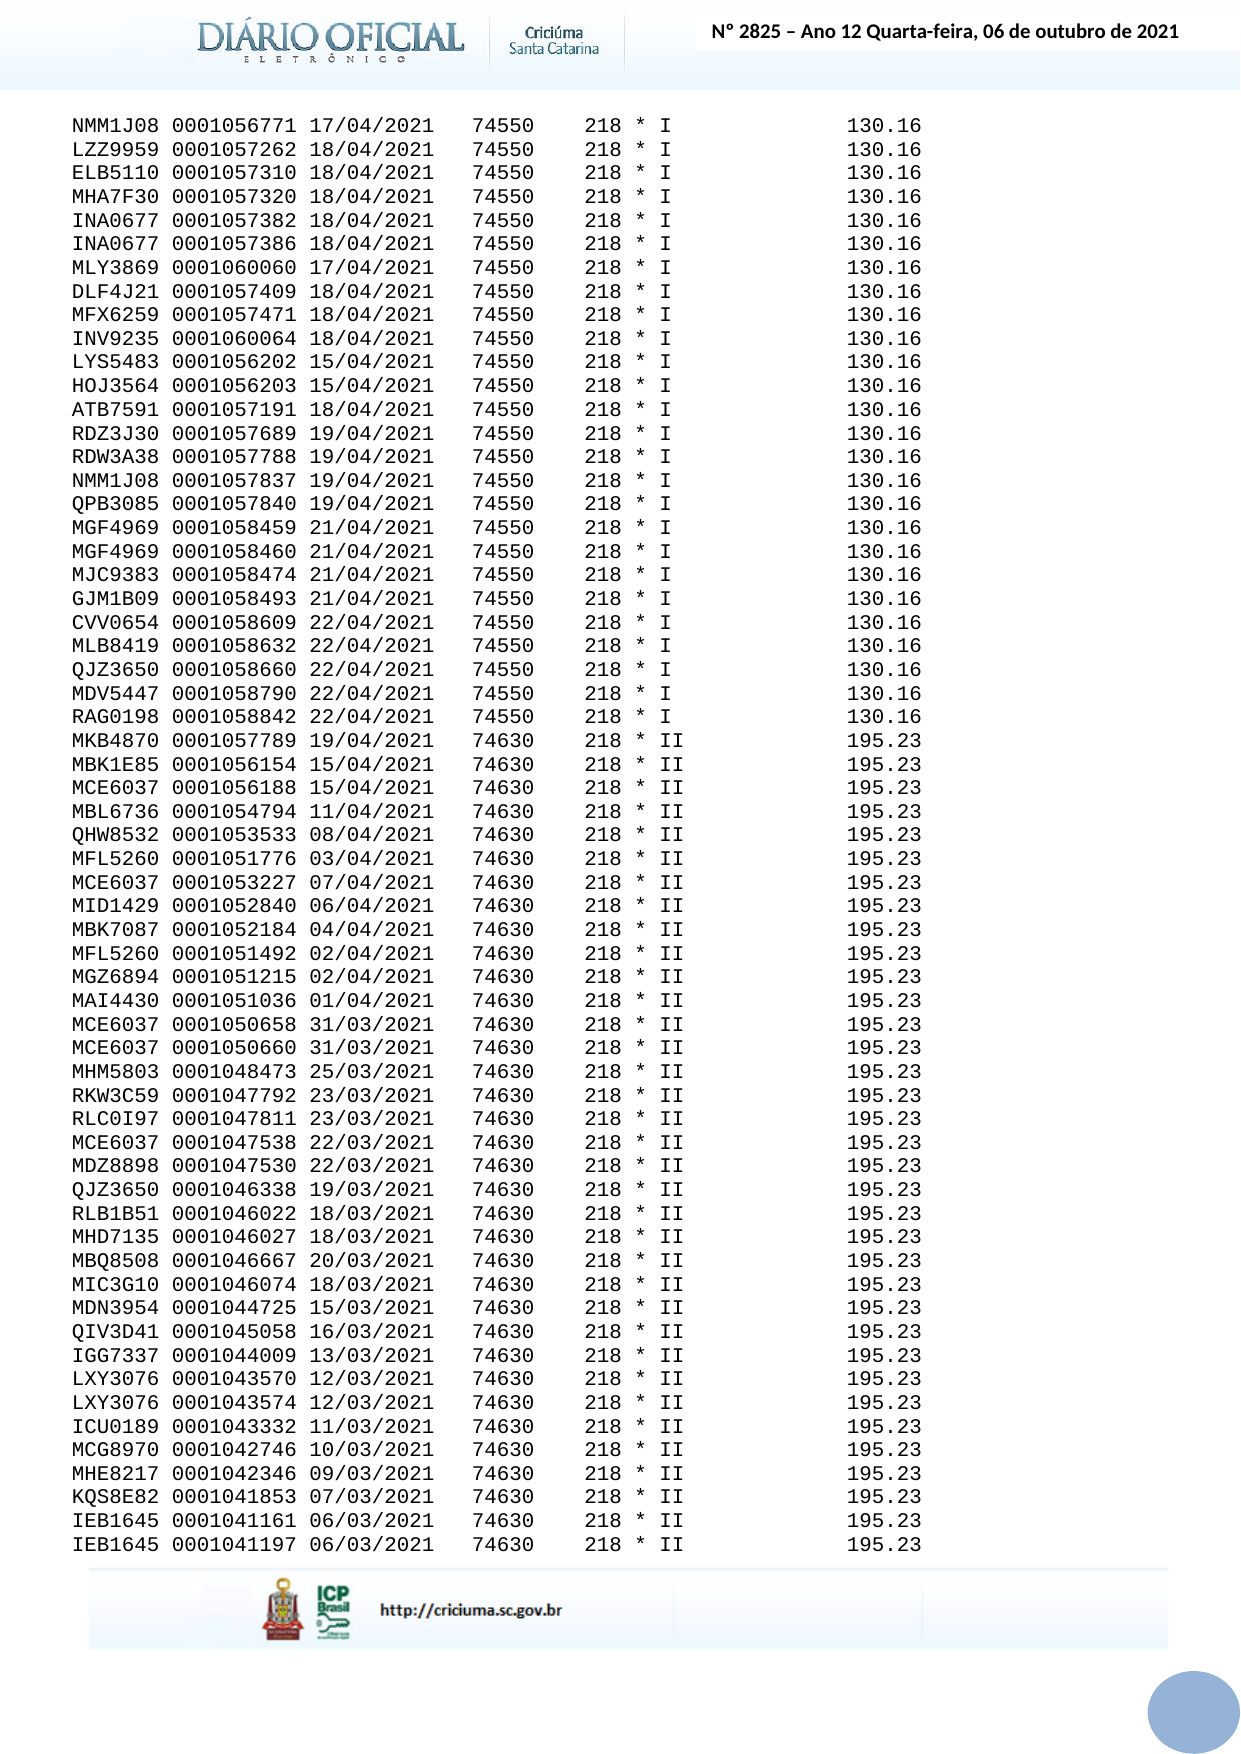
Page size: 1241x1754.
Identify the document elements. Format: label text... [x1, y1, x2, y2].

text MIC3G10 0001046074 18/03/2021 74630 218 * II 195.23 [59, 1274, 1181, 1297]
text IEB1645 0001041161 06/03/2021 74630 218 * II 195.23 [59, 1510, 1181, 1534]
text KQS8E82 0001041853 07/03/2021 74630 218 * II 195.23 [59, 1487, 1181, 1510]
text RDW3A38 0001057788 19/04/2021 74550 218 * I 130.16 [59, 446, 1181, 470]
text IGG7337 0001044009 13/03/2021 74630 218 * II 195.23 [59, 1345, 1181, 1368]
text ATB7591 0001057191 18/04/2021 74550 218 * I 130.16 [59, 399, 1181, 422]
text CVV0654 0001058609 22/04/2021 74550 218 * I 130.16 [59, 612, 1181, 635]
text MGZ6894 0001051215 02/04/2021 74630 218 * II 195.23 [59, 966, 1181, 990]
text RAG0198 0001058842 22/04/2021 74550 218 * I 130.16 [59, 706, 1181, 730]
text MCG8970 0001042746 10/03/2021 74630 218 * II 195.23 [59, 1439, 1181, 1463]
text ICU0189 0001043332 11/03/2021 74630 218 * II 195.23 [59, 1416, 1181, 1439]
text MFL5260 0001051776 03/04/2021 74630 218 * II 195.23 [59, 848, 1181, 872]
text MDZ8898 0001047530 22/03/2021 74630 218 * II 195.23 [59, 1156, 1181, 1179]
text HOJ3564 0001056203 15/04/2021 74550 218 * I 130.16 [59, 375, 1181, 399]
text MAI4430 0001051036 01/04/2021 74630 218 * II 195.23 [59, 990, 1181, 1014]
text MBK7087 0001052184 04/04/2021 74630 218 * II 195.23 [59, 919, 1181, 943]
text MCE6037 0001047538 22/03/2021 74630 218 * II 195.23 [59, 1132, 1181, 1156]
text MHA7F30 0001057320 18/04/2021 74550 218 * I 130.16 [59, 186, 1181, 210]
text MFX6259 0001057471 18/04/2021 74550 218 * I 130.16 [59, 304, 1181, 328]
text MLB8419 0001058632 22/04/2021 74550 218 * I 130.16 [59, 635, 1181, 659]
text RLC0I97 0001047811 23/03/2021 74630 218 * II 195.23 [59, 1108, 1181, 1132]
text MBK1E85 0001056154 15/04/2021 74630 218 * II 195.23 [59, 753, 1181, 777]
text DLF4J21 0001057409 18/04/2021 74550 218 * I 130.16 [59, 281, 1181, 304]
text MKB4870 0001057789 19/04/2021 74630 218 * II 195.23 [59, 730, 1181, 753]
text LXY3076 0001043574 12/03/2021 74630 218 * II 195.23 [59, 1392, 1181, 1416]
text ELB5110 0001057310 18/04/2021 74550 218 * I 130.16 [59, 162, 1181, 186]
text MBL6736 0001054794 11/04/2021 74630 218 * II 195.23 [59, 801, 1181, 824]
text MHE8217 0001042346 09/03/2021 74630 218 * II 195.23 [59, 1463, 1181, 1487]
text GJM1B09 0001058493 21/04/2021 74550 218 * I 130.16 [59, 588, 1181, 612]
text RKW3C59 0001047792 23/03/2021 74630 218 * II 195.23 [59, 1084, 1181, 1108]
text QJZ3650 0001058660 22/04/2021 74550 218 * I 130.16 [59, 659, 1181, 683]
text MLY3869 0001060060 17/04/2021 74550 218 * I 130.16 [59, 257, 1181, 281]
text QJZ3650 0001046338 19/03/2021 74630 218 * II 195.23 [59, 1179, 1181, 1203]
text MFL5260 0001051492 02/04/2021 74630 218 * II 195.23 [59, 943, 1181, 966]
text NMM1J08 0001057837 19/04/2021 74550 218 * I 130.16 [59, 470, 1181, 493]
text MID1429 0001052840 06/04/2021 74630 218 * II 195.23 [59, 895, 1181, 919]
text MHM5803 0001048473 25/03/2021 74630 218 * II 195.23 [59, 1061, 1181, 1084]
text INA0677 0001057382 18/04/2021 74550 218 * I 130.16 [59, 210, 1181, 233]
text RDZ3J30 0001057689 19/04/2021 74550 218 * I 130.16 [59, 422, 1181, 446]
text IEB1645 0001041197 06/03/2021 74630 218 * II 195.23 [59, 1534, 1181, 1557]
text MBQ8508 0001046667 20/03/2021 74630 218 * II 195.23 [59, 1250, 1181, 1274]
text QIV3D41 0001045058 16/03/2021 74630 218 * II 195.23 [59, 1321, 1181, 1345]
text MDN3954 0001044725 15/03/2021 74630 218 * II 195.23 [59, 1297, 1181, 1321]
text INA0677 0001057386 18/04/2021 74550 218 * I 130.16 [59, 233, 1181, 257]
text LYS5483 0001056202 15/04/2021 74550 218 * I 130.16 [59, 352, 1181, 375]
text MHD7135 0001046027 18/03/2021 74630 218 * II 195.23 [59, 1226, 1181, 1250]
text LZZ9959 0001057262 18/04/2021 74550 218 * I 130.16 [59, 139, 1181, 162]
text MGF4969 0001058460 21/04/2021 74550 218 * I 130.16 [59, 541, 1181, 564]
text MCE6037 0001053227 07/04/2021 74630 218 * II 195.23 [59, 872, 1181, 895]
text LXY3076 0001043570 12/03/2021 74630 218 * II 195.23 [59, 1368, 1181, 1392]
text MCE6037 0001050660 31/03/2021 74630 218 * II 195.23 [59, 1037, 1181, 1061]
text QHW8532 0001053533 08/04/2021 74630 218 * II 195.23 [59, 824, 1181, 848]
text QPB3085 0001057840 19/04/2021 74550 218 * I 130.16 [59, 493, 1181, 517]
text MGF4969 0001058459 21/04/2021 74550 218 * I 130.16 [59, 517, 1181, 541]
text MJC9383 0001058474 21/04/2021 74550 218 * I 130.16 [59, 564, 1181, 588]
text INV9235 0001060064 18/04/2021 74550 218 * I 130.16 [59, 328, 1181, 352]
text MDV5447 0001058790 22/04/2021 74550 218 * I 130.16 [59, 683, 1181, 706]
text NMM1J08 0001056771 17/04/2021 74550 218 * I 130.16 [59, 115, 1181, 139]
text MCE6037 0001056188 15/04/2021 74630 218 * II 195.23 [59, 777, 1181, 801]
text MCE6037 0001050658 31/03/2021 74630 218 * II 195.23 [59, 1014, 1181, 1037]
text RLB1B51 0001046022 18/03/2021 74630 218 * II 195.23 [59, 1203, 1181, 1226]
